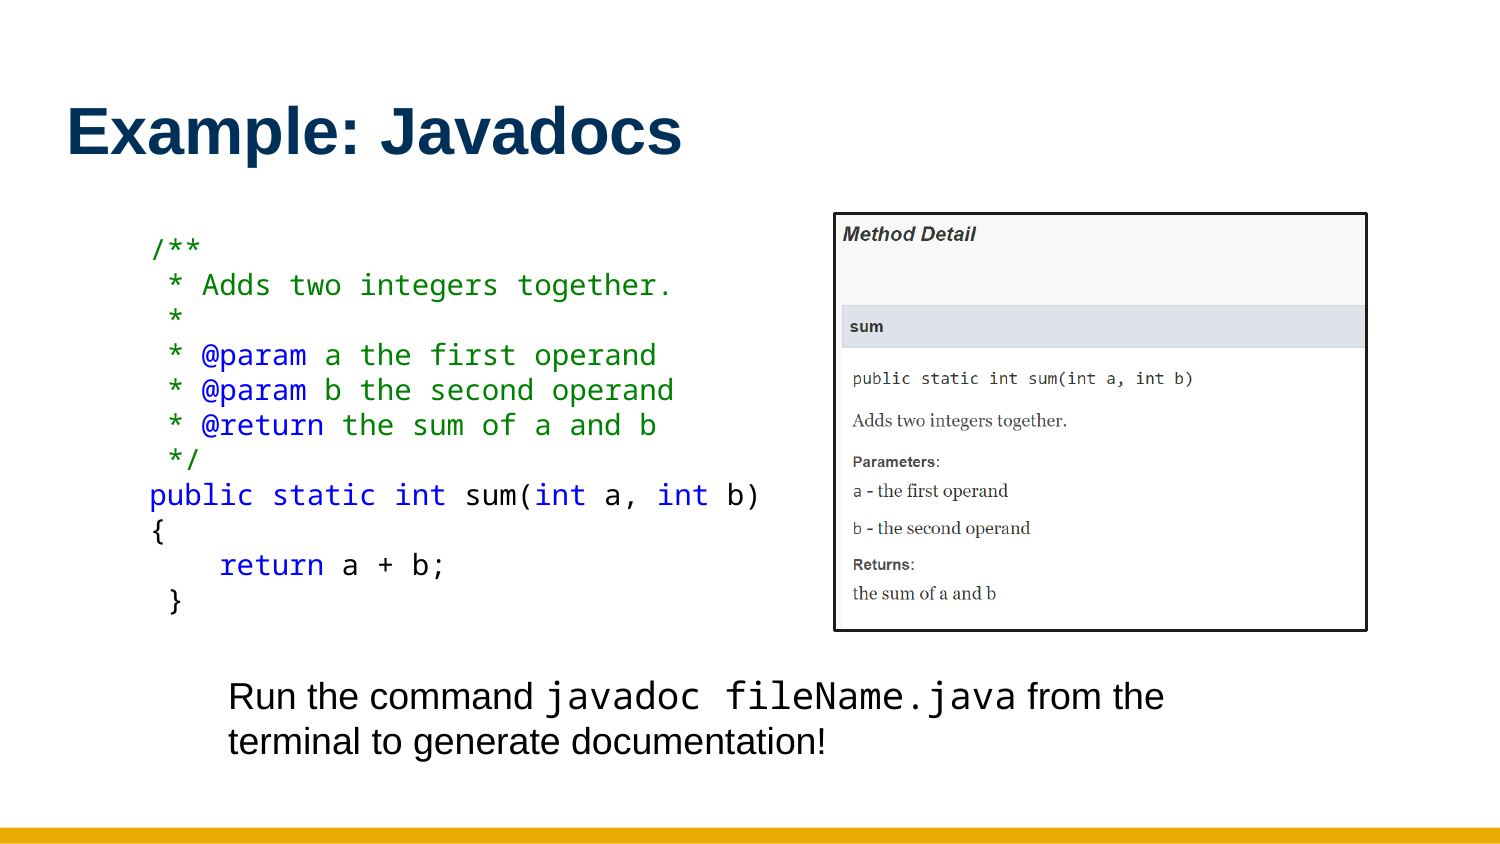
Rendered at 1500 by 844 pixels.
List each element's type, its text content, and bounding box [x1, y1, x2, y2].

text_box Run the command javadoc fileName.java from the terminal to generate documentation! [213, 664, 1287, 770]
text_box /** * Adds two integers together. * * @param a the first operand * @param b the second operand * @return the sum of a and b */ public static int sum(int a, int b) { return a + b; } [134, 223, 788, 624]
picture [835, 214, 1366, 629]
title Example: Javadocs [51, 72, 1449, 189]
